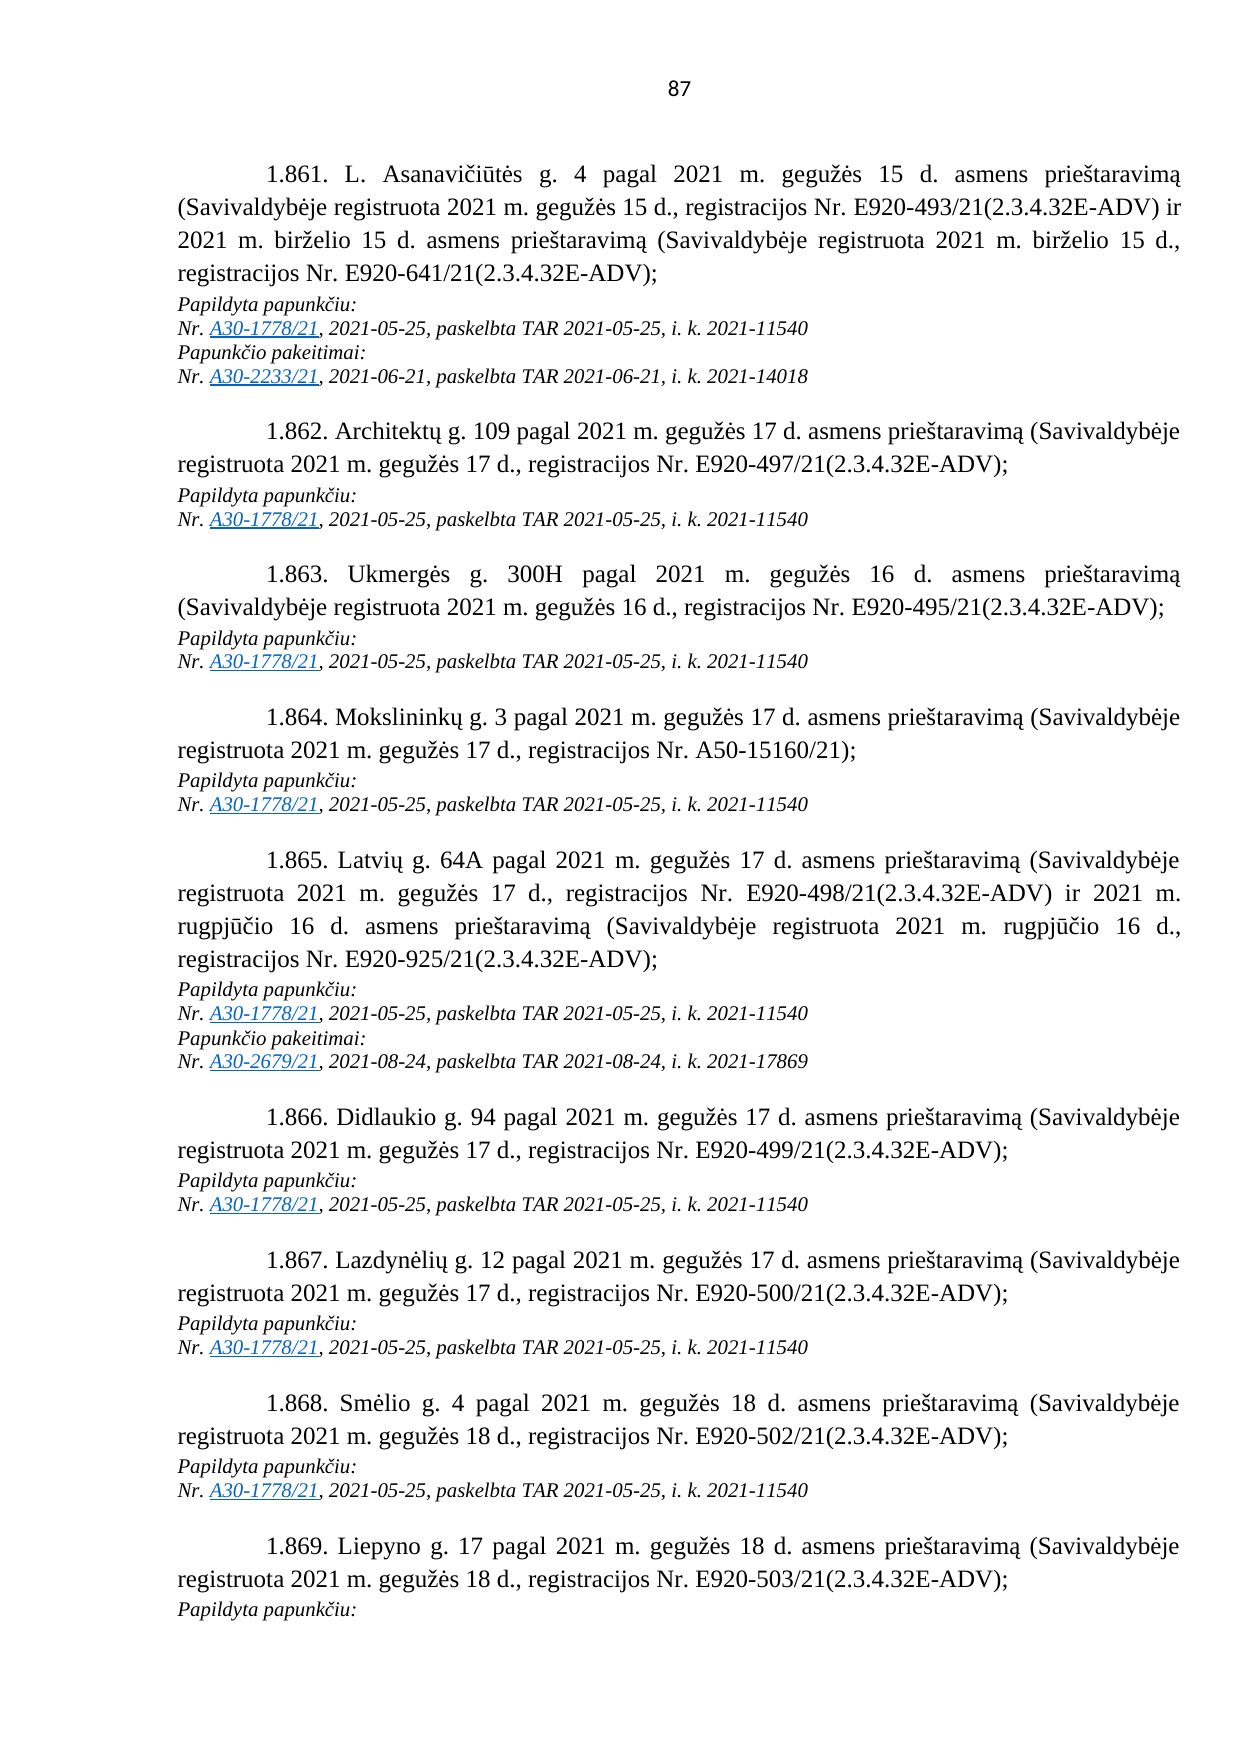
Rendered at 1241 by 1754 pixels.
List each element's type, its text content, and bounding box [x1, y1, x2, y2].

text Nr. A30-1778/21, 2021-05-25, paskelbta TAR 2021-05-25, i. k. 2021-11540 [177, 792, 1181, 816]
text 1.861. L. Asanavičiūtės g. 4 pagal 2021 m. gegužės 15 d. asmens prieštaravimą (Savivaldybėje registruota 2021 m. gegužės 15 d., registracijos Nr. E920-493/21(2.3.4.32E-ADV) ir 2021 m. birželio 15 d. asmens prieštaravimą (Savivaldybėje registruota 2021 m. birželio 15 d., registracijos Nr. E920-641/21(2.3.4.32E-ADV); [177, 159, 1181, 287]
text Nr. A30-1778/21, 2021-05-25, paskelbta TAR 2021-05-25, i. k. 2021-11540 [177, 649, 1181, 673]
text Papildyta papunkčiu: [177, 291, 1181, 316]
text Papildyta papunkčiu: [177, 1597, 1181, 1621]
text Nr. A30-2679/21, 2021-08-24, paskelbta TAR 2021-08-24, i. k. 2021-17869 [177, 1049, 1181, 1073]
text Papildyta papunkčiu: [177, 1168, 1181, 1192]
text 1.869. Liepyno g. 17 pagal 2021 m. gegužės 18 d. asmens prieštaravimą (Savivaldybėje registruota 2021 m. gegužės 18 d., registracijos Nr. E920-503/21(2.3.4.32E-ADV); [177, 1531, 1181, 1593]
text Papunkčio pakeitimai: [177, 339, 1181, 364]
text 1.862. Architektų g. 109 pagal 2021 m. gegužės 17 d. asmens prieštaravimą (Savivaldybėje registruota 2021 m. gegužės 17 d., registracijos Nr. E920-497/21(2.3.4.32E-ADV); [177, 416, 1181, 478]
text 1.863. Ukmergės g. 300H pagal 2021 m. gegužės 16 d. asmens prieštaravimą (Savivaldybėje registruota 2021 m. gegužės 16 d., registracijos Nr. E920-495/21(2.3.4.32E-ADV); [177, 559, 1181, 621]
text Nr. A30-1778/21, 2021-05-25, paskelbta TAR 2021-05-25, i. k. 2021-11540 [177, 1001, 1181, 1025]
text 1.866. Didlaukio g. 94 pagal 2021 m. gegužės 17 d. asmens prieštaravimą (Savivaldybėje registruota 2021 m. gegužės 17 d., registracijos Nr. E920-499/21(2.3.4.32E-ADV); [177, 1102, 1181, 1164]
text Papildyta papunkčiu: [177, 1311, 1181, 1335]
text Papildyta papunkčiu: [177, 1454, 1181, 1478]
text Papildyta papunkčiu: [177, 768, 1181, 792]
text 1.865. Latvių g. 64A pagal 2021 m. gegužės 17 d. asmens prieštaravimą (Savivaldybėje registruota 2021 m. gegužės 17 d., registracijos Nr. E920-498/21(2.3.4.32E-ADV) ir 2021 m. rugpjūčio 16 d. asmens prieštaravimą (Savivaldybėje registruota 2021 m. rugpjūčio 16 d., registracijos Nr. E920-925/21(2.3.4.32E-ADV); [177, 845, 1181, 973]
text Papildyta papunkčiu: [177, 482, 1181, 507]
text Nr. A30-1778/21, 2021-05-25, paskelbta TAR 2021-05-25, i. k. 2021-11540 [177, 1478, 1181, 1502]
text Papunkčio pakeitimai: [177, 1025, 1181, 1049]
text Nr. A30-2233/21, 2021-06-21, paskelbta TAR 2021-06-21, i. k. 2021-14018 [177, 364, 1181, 388]
text 1.864. Mokslininkų g. 3 pagal 2021 m. gegužės 17 d. asmens prieštaravimą (Savivaldybėje registruota 2021 m. gegužės 17 d., registracijos Nr. A50-15160/21); [177, 702, 1181, 764]
text Papildyta papunkčiu: [177, 625, 1181, 649]
text 1.867. Lazdynėlių g. 12 pagal 2021 m. gegužės 17 d. asmens prieštaravimą (Savivaldybėje registruota 2021 m. gegužės 17 d., registracijos Nr. E920-500/21(2.3.4.32E-ADV); [177, 1245, 1181, 1307]
text Papildyta papunkčiu: [177, 977, 1181, 1001]
text Nr. A30-1778/21, 2021-05-25, paskelbta TAR 2021-05-25, i. k. 2021-11540 [177, 1192, 1181, 1216]
text Nr. A30-1778/21, 2021-05-25, paskelbta TAR 2021-05-25, i. k. 2021-11540 [177, 316, 1181, 339]
text 1.868. Smėlio g. 4 pagal 2021 m. gegužės 18 d. asmens prieštaravimą (Savivaldybėje registruota 2021 m. gegužės 18 d., registracijos Nr. E920-502/21(2.3.4.32E-ADV); [177, 1388, 1181, 1450]
text Nr. A30-1778/21, 2021-05-25, paskelbta TAR 2021-05-25, i. k. 2021-11540 [177, 507, 1181, 531]
text Nr. A30-1778/21, 2021-05-25, paskelbta TAR 2021-05-25, i. k. 2021-11540 [177, 1335, 1181, 1359]
